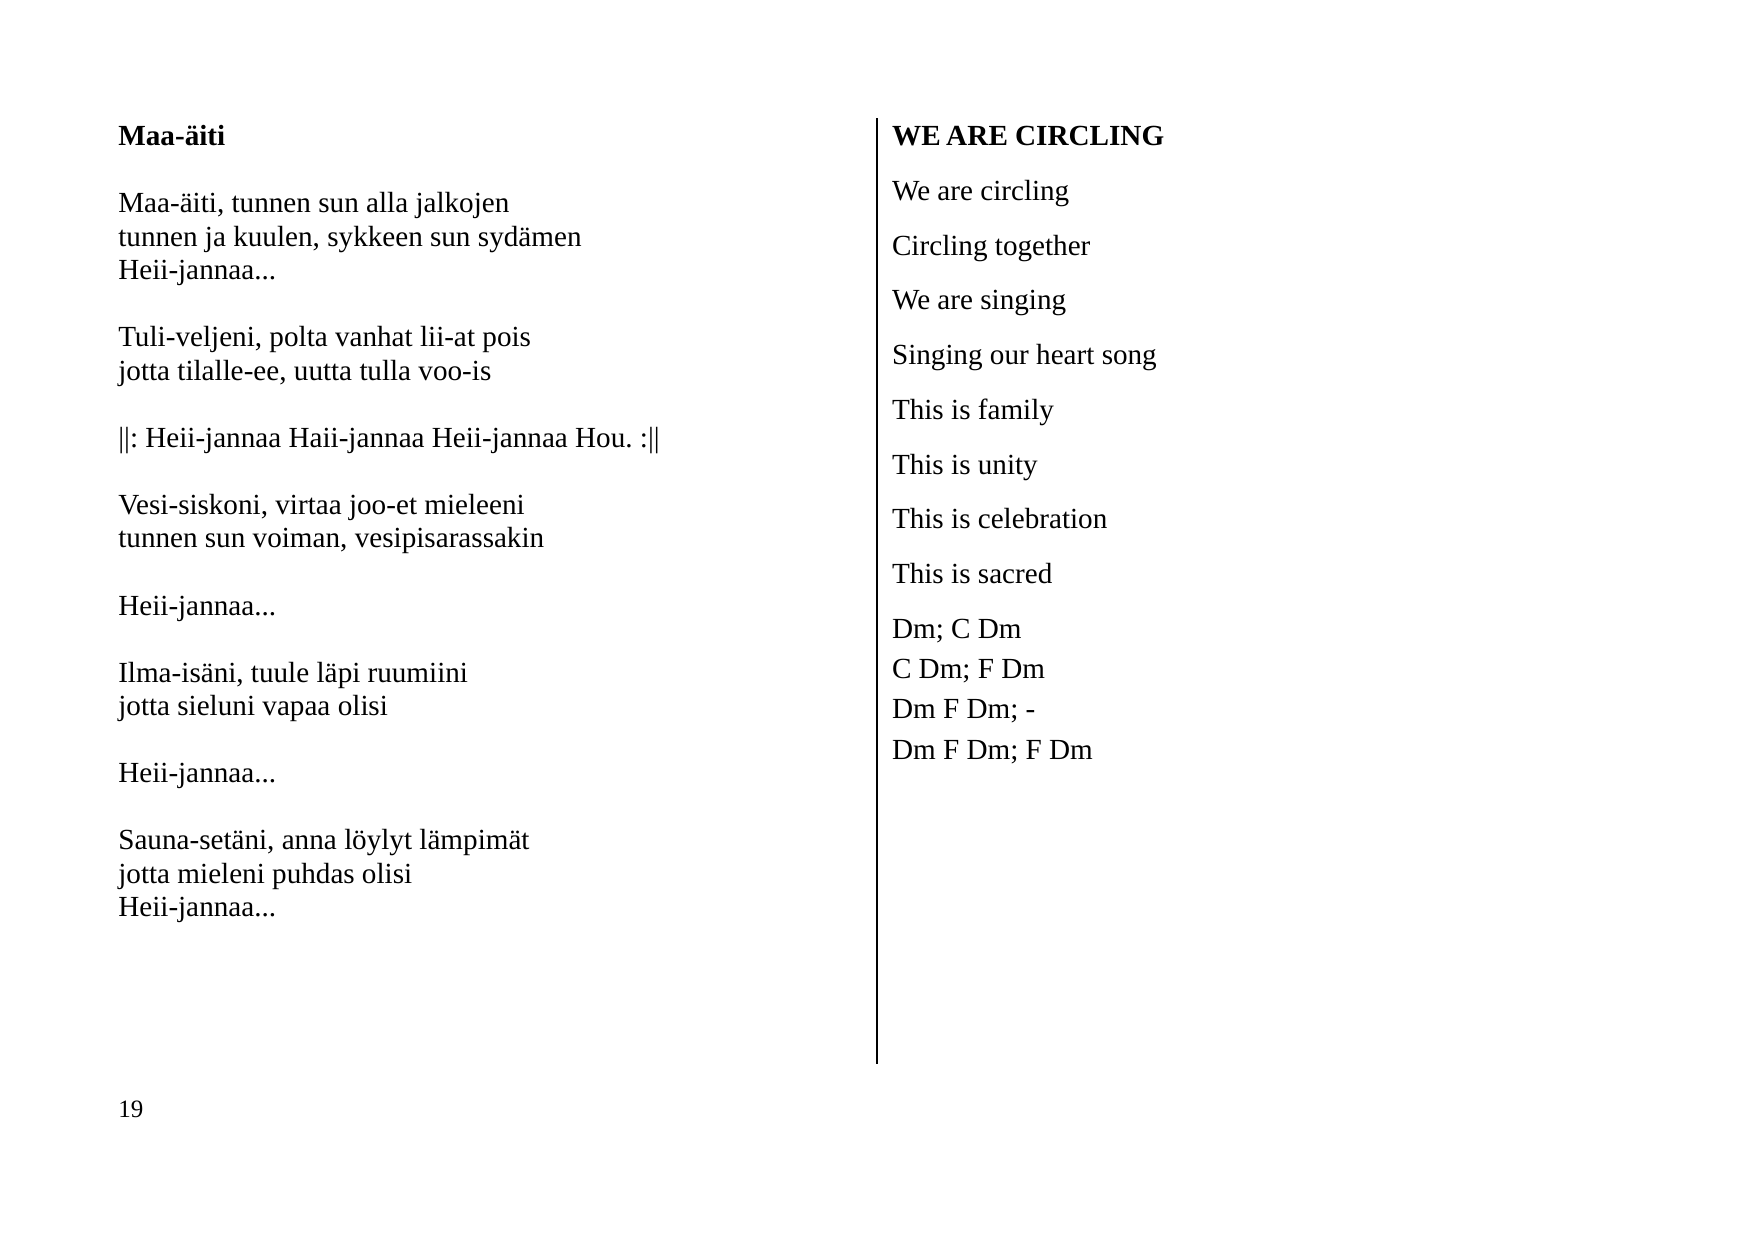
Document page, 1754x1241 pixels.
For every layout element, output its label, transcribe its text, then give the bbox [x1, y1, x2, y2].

text This is family [892, 392, 1635, 426]
text Maa-äiti [118, 118, 862, 152]
text We are singing [892, 282, 1635, 316]
text Sauna-setäni, anna löylyt lämpimät [118, 822, 862, 856]
text Circling together [892, 228, 1635, 261]
text This is sacred [892, 556, 1635, 590]
text jotta mieleni puhdas olisi [118, 856, 862, 889]
text Maa-äiti, tunnen sun alla jalkojen [118, 185, 862, 219]
text Dm; C Dm C Dm; F Dm Dm F Dm; - Dm F Dm; F Dm [892, 611, 1635, 765]
text tunnen sun voiman, vesipisarassakin [118, 521, 862, 554]
text Ilma-isäni, tuule läpi ruumiini [118, 655, 862, 688]
text Heii-jannaa... [118, 755, 862, 789]
text Vesi-siskoni, virtaa joo-et mieleeni [118, 487, 862, 521]
text This is unity [892, 447, 1635, 480]
text Singing our heart song [892, 337, 1635, 371]
text tunnen ja kuulen, sykkeen sun sydämen [118, 219, 862, 252]
text We are circling [892, 173, 1635, 206]
text This is celebration [892, 502, 1635, 535]
text WE ARE CIRCLING [892, 118, 1635, 152]
text Heii-jannaa... [118, 588, 862, 621]
text Tuli-veljeni, polta vanhat lii-at pois [118, 319, 862, 353]
text Heii-jannaa... [118, 889, 862, 923]
text Heii-jannaa... [118, 252, 862, 286]
text jotta sieluni vapaa olisi [118, 688, 862, 722]
text ||: Heii-jannaa Haii-jannaa Heii-jannaa Hou. :|| [118, 420, 862, 453]
text jotta tilalle-ee, uutta tulla voo-is [118, 353, 862, 386]
